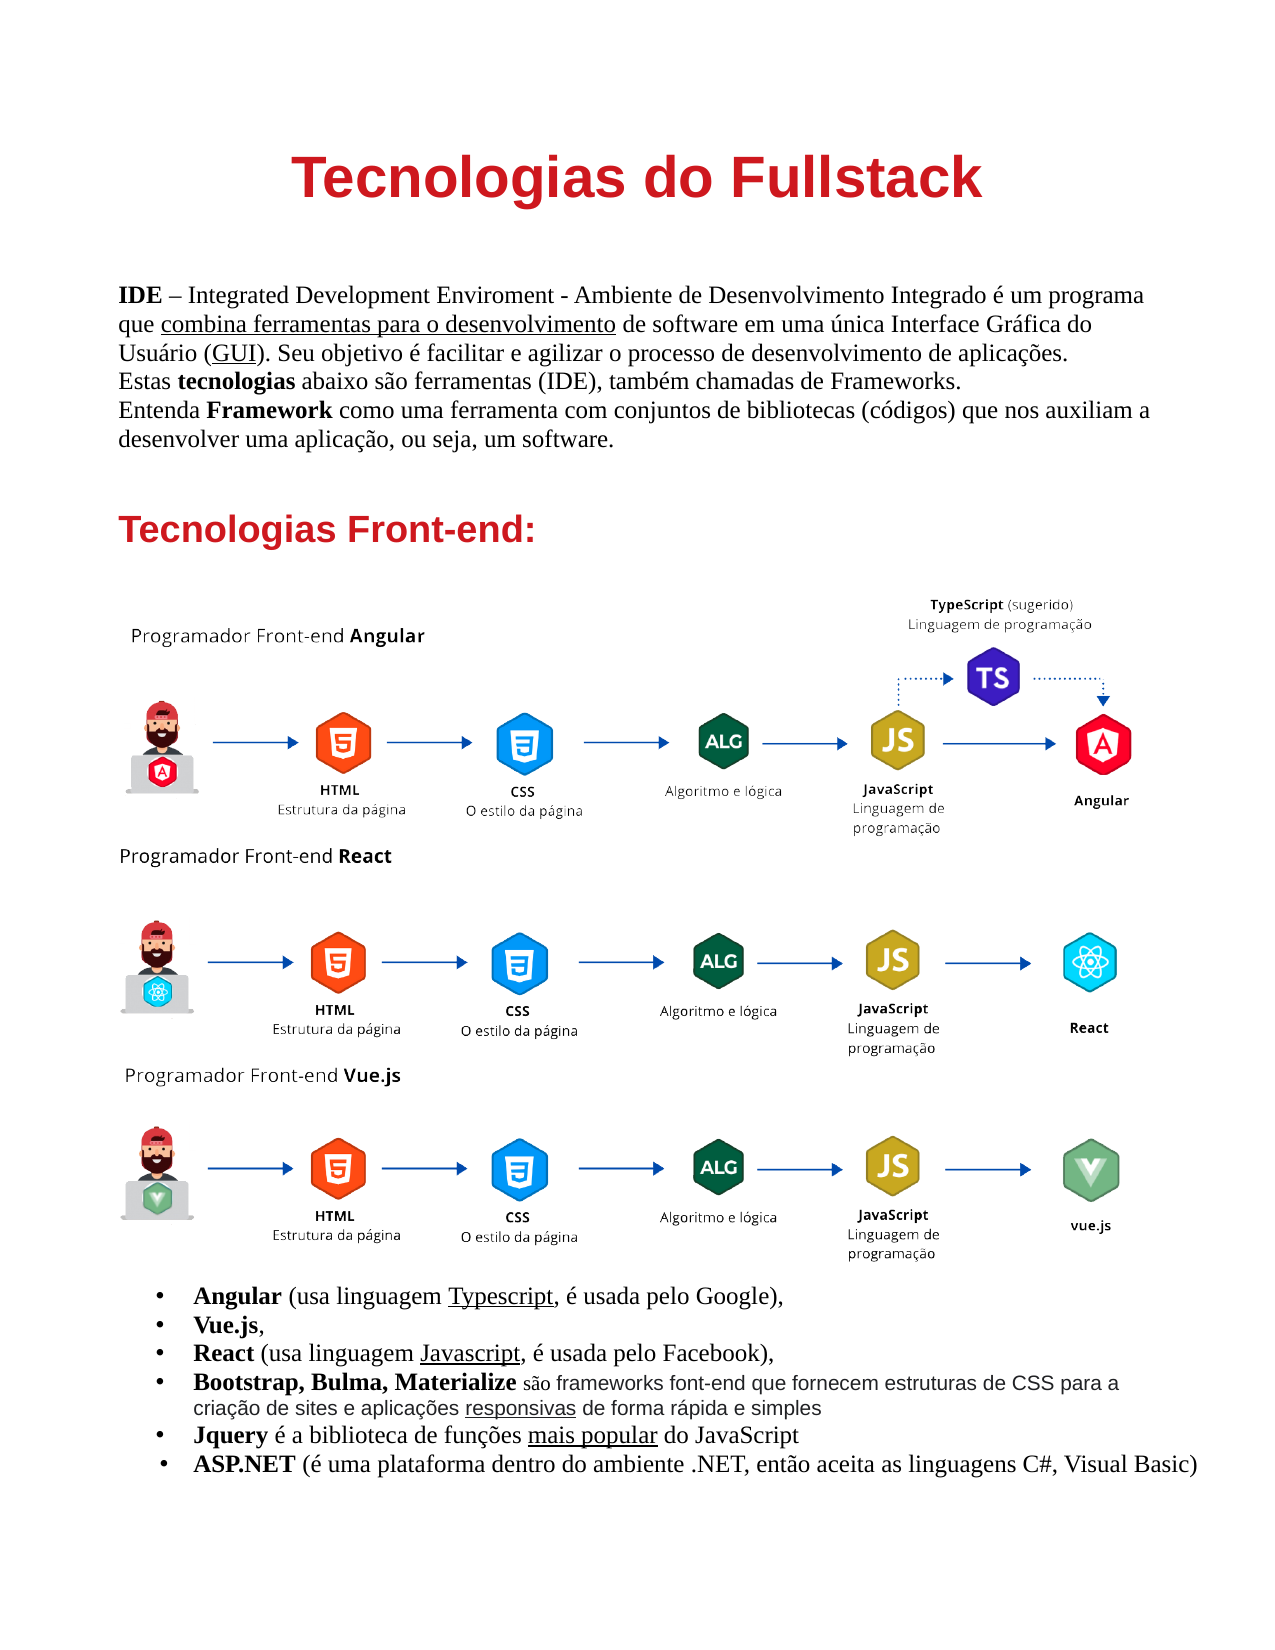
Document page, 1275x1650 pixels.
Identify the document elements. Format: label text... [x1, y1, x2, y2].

list Angular (usa linguagem Typescript, é usada pelo Google), [156, 1281, 1157, 1310]
picture [105, 596, 1145, 1281]
list Jquery é a biblioteca de funções mais popular do JavaScript [156, 1420, 1157, 1449]
list Vue.js, [156, 1310, 1157, 1338]
list ASP.NET (é uma plataforma dentro do ambiente .NET, então aceita as linguagens C#, Visual Basic) [159, 1449, 1216, 1478]
list Bootstrap, Bulma, Materialize são frameworks font-end que fornecem estruturas de CSS para a criação de sites e aplicações responsivas de forma rápida e simples [156, 1367, 1157, 1420]
subtitle Tecnologias Front-end: [118, 506, 1157, 550]
title Tecnologias do Fullstack [118, 143, 1157, 210]
text IDE – Integrated Development Enviroment - Ambiente de Desenvolvimento Integrado é um programa que combina ferramentas para o desenvolvimento de software em uma única Interface Gráfica do Usuário (GUI). Seu objetivo é facilitar e agilizar o processo de desenvolvimento de aplicações. [118, 280, 1157, 366]
list React (usa linguagem Javascript, é usada pelo Facebook), [156, 1338, 1157, 1367]
text Estas tecnologias abaixo são ferramentas (IDE), também chamadas de Frameworks. [118, 366, 1157, 395]
text Entenda Framework como uma ferramenta com conjuntos de bibliotecas (códigos) que nos auxiliam a desenvolver uma aplicação, ou seja, um software. [118, 395, 1157, 453]
